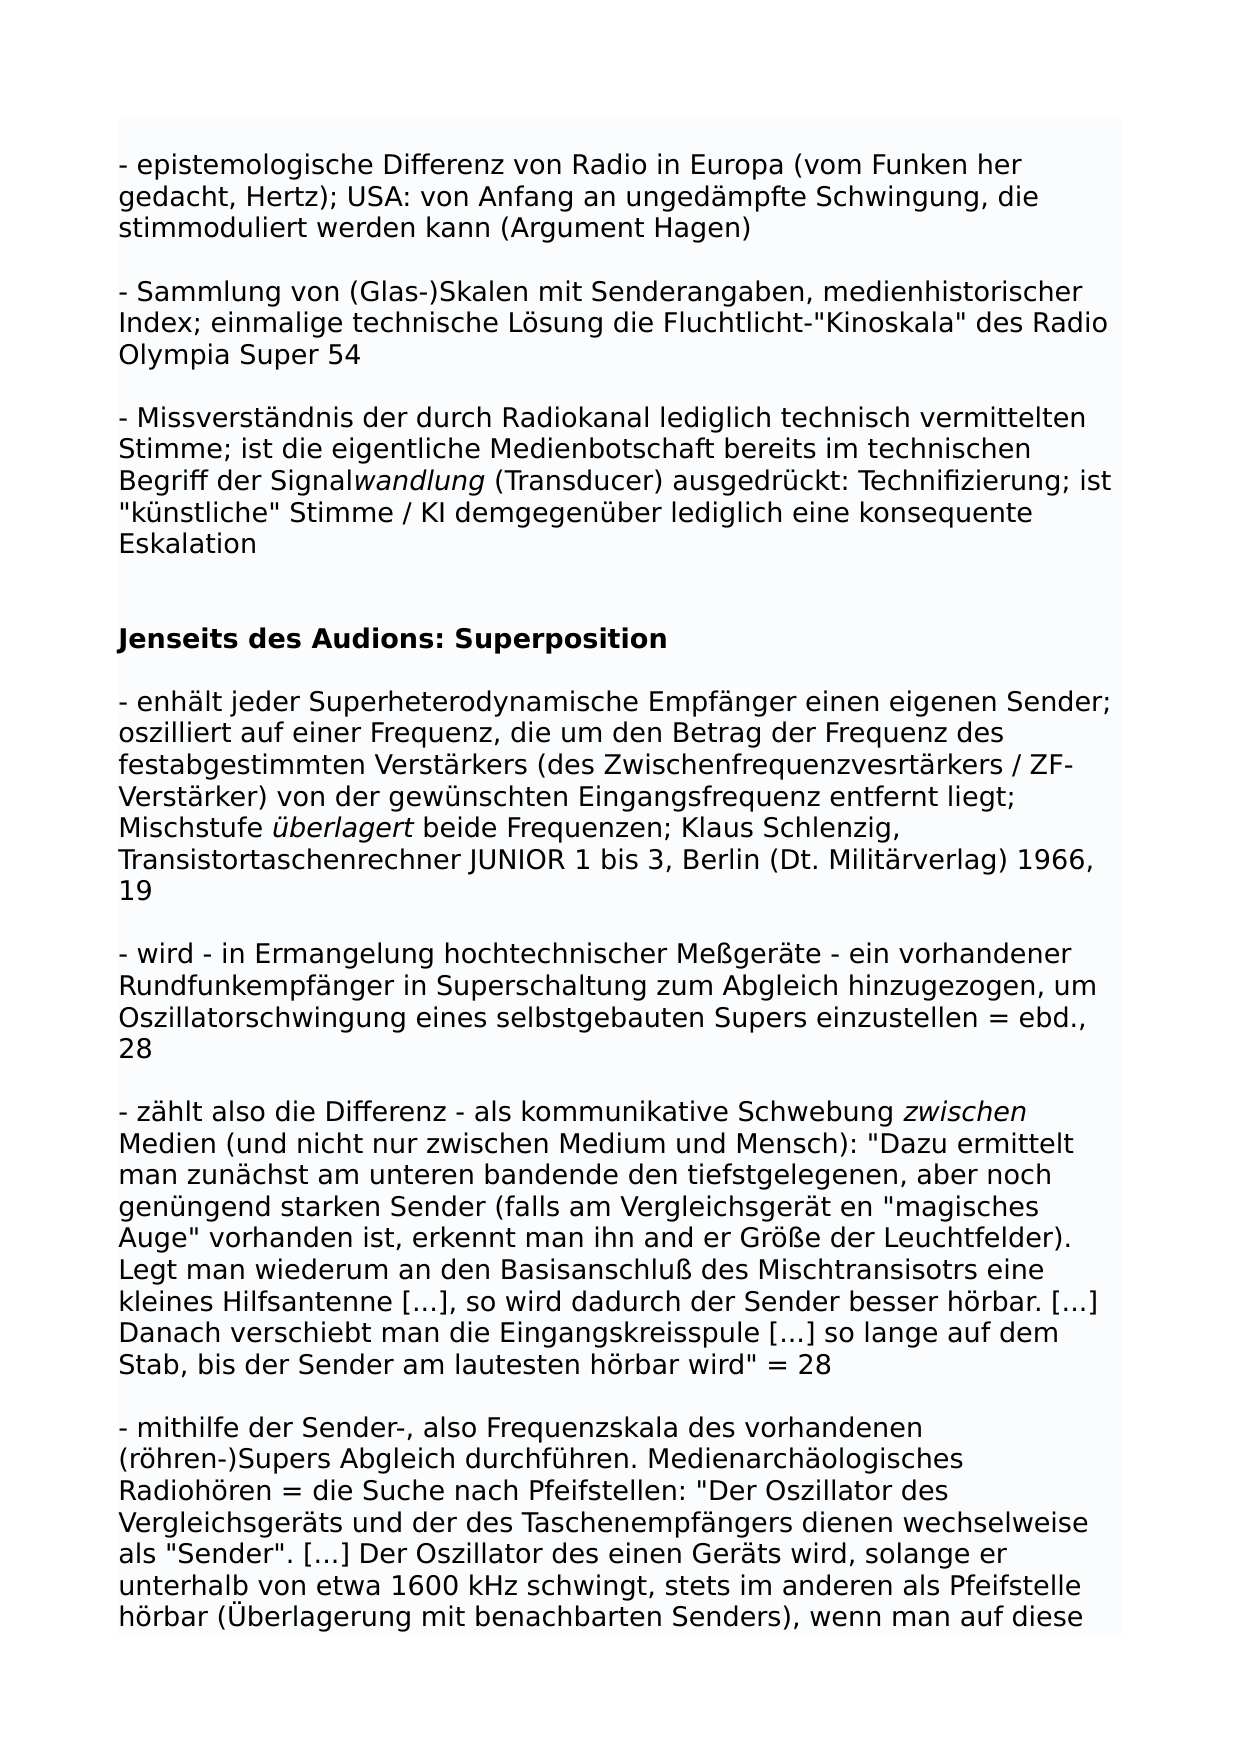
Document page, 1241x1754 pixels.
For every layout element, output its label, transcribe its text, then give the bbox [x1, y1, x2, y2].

text - Missverständnis der durch Radiokanal lediglich technisch vermittelten Stimme; ist die eigentliche Medienbotschaft bereits im technischen Begriff der Signalwandlung (Transducer) ausgedrückt: Technifizierung; ist "künstliche" Stimme / KI demgegenüber lediglich eine konsequente Eskalation [118, 402, 1122, 560]
text Jenseits des Audions: Superposition [118, 623, 1122, 655]
text - epistemologische Differenz von Radio in Europa (vom Funken her gedacht, Hertz); USA: von Anfang an ungedämpfte Schwingung, die stimmoduliert werden kann (Argument Hagen) [118, 150, 1122, 244]
text - Sammlung von (Glas-)Skalen mit Senderangaben, medienhistorischer Index; einmalige technische Lösung die Fluchtlicht-"Kinoskala" des Radio Olympia Super 54 [118, 276, 1122, 371]
text - enhält jeder Superheterodynamische Empfänger einen eigenen Sender; oszilliert auf einer Frequenz, die um den Betrag der Frequenz des festabgestimmten Verstärkers (des Zwischenfrequenzvesrtärkers / ZF-Verstärker) von der gewünschten Eingangsfrequenz entfernt liegt; Mischstufe überlagert beide Frequenzen; Klaus Schlenzig, Transistortaschenrechner JUNIOR 1 bis 3, Berlin (Dt. Militärverlag) 1966, 19 [118, 686, 1122, 907]
text - zählt also die Differenz - als kommunikative Schwebung zwischen Medien (und nicht nur zwischen Medium und Mensch): "Dazu ermittelt man zunächst am unteren bandende den tiefstgelegenen, aber noch genüngend starken Sender (falls am Vergleichsgerät en "magisches Auge" vorhanden ist, erkennt man ihn and er Größe der Leuchtfelder). Legt man wiederum an den Basisanschluß des Mischtransisotrs eine kleines Hilfsantenne [...], so wird dadurch der Sender besser hörbar. [...] Danach verschiebt man die Eingangskreisspule [...] so lange auf dem Stab, bis der Sender am lautesten hörbar wird" = 28 [118, 1097, 1122, 1381]
text - mithilfe der Sender-, also Frequenzskala des vorhandenen (röhren-)Supers Abgleich durchführen. Medienarchäologisches Radiohören = die Suche nach Pfeifstellen: "Der Oszillator des Vergleichsgeräts und der des Taschenempfängers dienen wechselweise als "Sender". [...] Der Oszillator des einen Geräts wird, solange er unterhalb von etwa 1600 kHz schwingt, stets im anderen als Pfeifstelle hörbar (Überlagerung mit benachbarten Senders), wenn man auf diese [118, 1412, 1122, 1633]
text - wird - in Ermangelung hochtechnischer Meßgeräte - ein vorhandener Rundfunkempfänger in Superschaltung zum Abgleich hinzugezogen, um Oszillatorschwingung eines selbstgebauten Supers einzustellen = ebd., 28 [118, 939, 1122, 1065]
